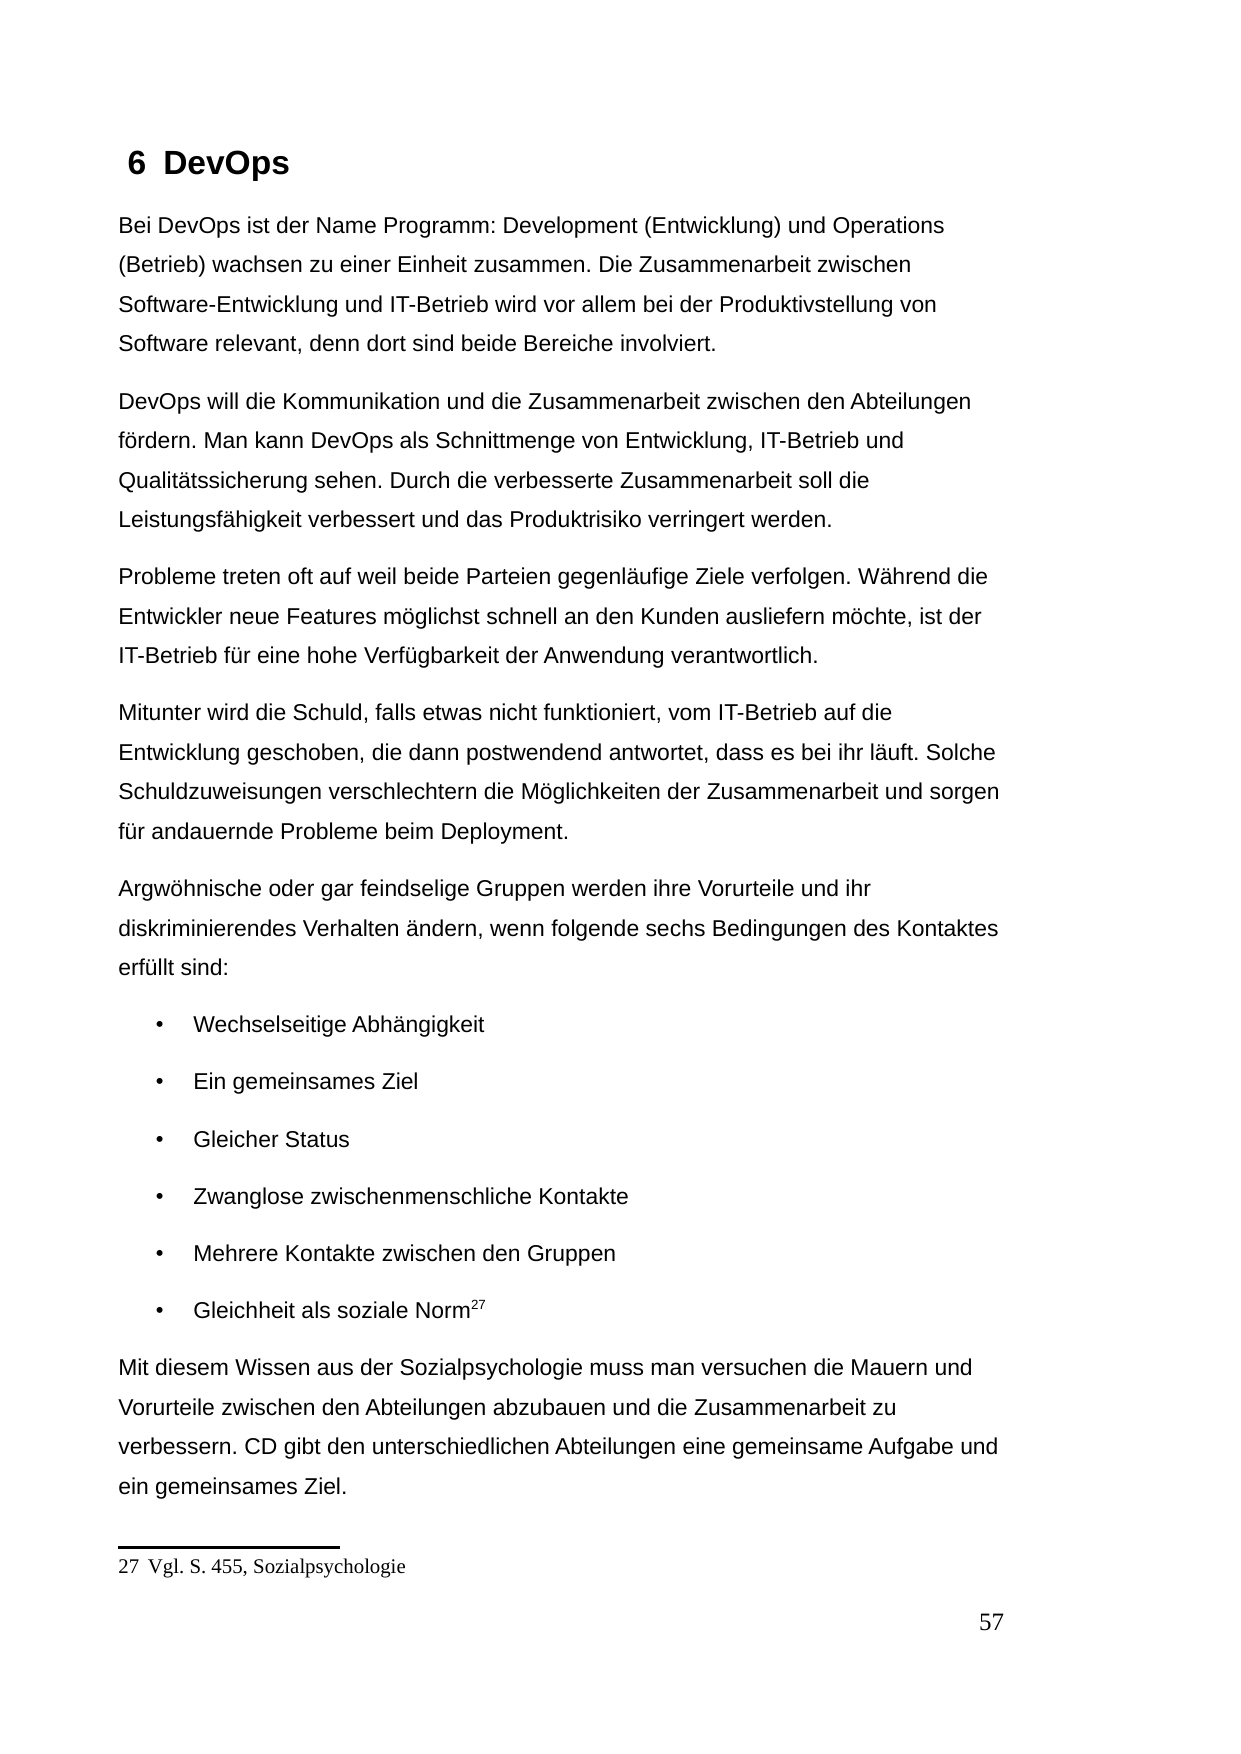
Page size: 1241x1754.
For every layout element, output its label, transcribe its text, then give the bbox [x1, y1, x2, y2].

text Mitunter wird die Schuld, falls etwas nicht funktioniert, vom IT-Betrieb auf die Entwicklung geschoben, die dann postwendend antwortet, dass es bei ihr läuft. Solche Schuldzuweisungen verschlechtern die Möglichkeiten der Zusammenarbeit und sorgen für andauernde Probleme beim Deployment. [118, 699, 1004, 844]
list Zwanglose zwischenmenschliche Kontakte [156, 1183, 1004, 1209]
text Mit diesem Wissen aus der Sozialpsychologie muss man versuchen die Mauern und Vorurteile zwischen den Abteilungen abzubauen und die Zusammenarbeit zu verbessern. CD gibt den unterschiedlichen Abteilungen eine gemeinsame Aufgabe und ein gemeinsames Ziel. [118, 1354, 1004, 1499]
list Vgl. S. 455, Sozialpsychologie [118, 1553, 1004, 1578]
list Mehrere Kontakte zwischen den Gruppen [156, 1240, 1004, 1266]
list Gleichheit als soziale Norm [156, 1297, 1004, 1323]
text Bei DevOps ist der Name Programm: Development (Entwicklung) und Operations (Betrieb) wachsen zu einer Einheit zusammen. Die Zusammenarbeit zwischen Software-Entwicklung und IT-Betrieb wird vor allem bei der Produktivstellung von Software relevant, denn dort sind beide Bereiche involviert. [118, 212, 1004, 357]
subtitle DevOps [118, 143, 1004, 182]
text DevOps will die Kommunikation und die Zusammenarbeit zwischen den Abteilungen fördern. Man kann DevOps als Schnittmenge von Entwicklung, IT-Betrieb und Qualitätssicherung sehen. Durch die verbesserte Zusammenarbeit soll die Leistungsfähigkeit verbessert und das Produktrisiko verringert werden. [118, 388, 1004, 532]
list Gleicher Status [156, 1126, 1004, 1152]
text Probleme treten oft auf weil beide Parteien gegenläufige Ziele verfolgen. Während die Entwickler neue Features möglichst schnell an den Kunden ausliefern möchte, ist der IT-Betrieb für eine hohe Verfügbarkeit der Anwendung verantwortlich. [118, 563, 1004, 668]
list Ein gemeinsames Ziel [156, 1068, 1004, 1095]
text Argwöhnische oder gar feindselige Gruppen werden ihre Vorurteile und ihr diskriminierendes Verhalten ändern, wenn folgende sechs Bedingungen des Kontaktes erfüllt sind: [118, 875, 1004, 980]
list Wechselseitige Abhängigkeit [156, 1011, 1004, 1037]
